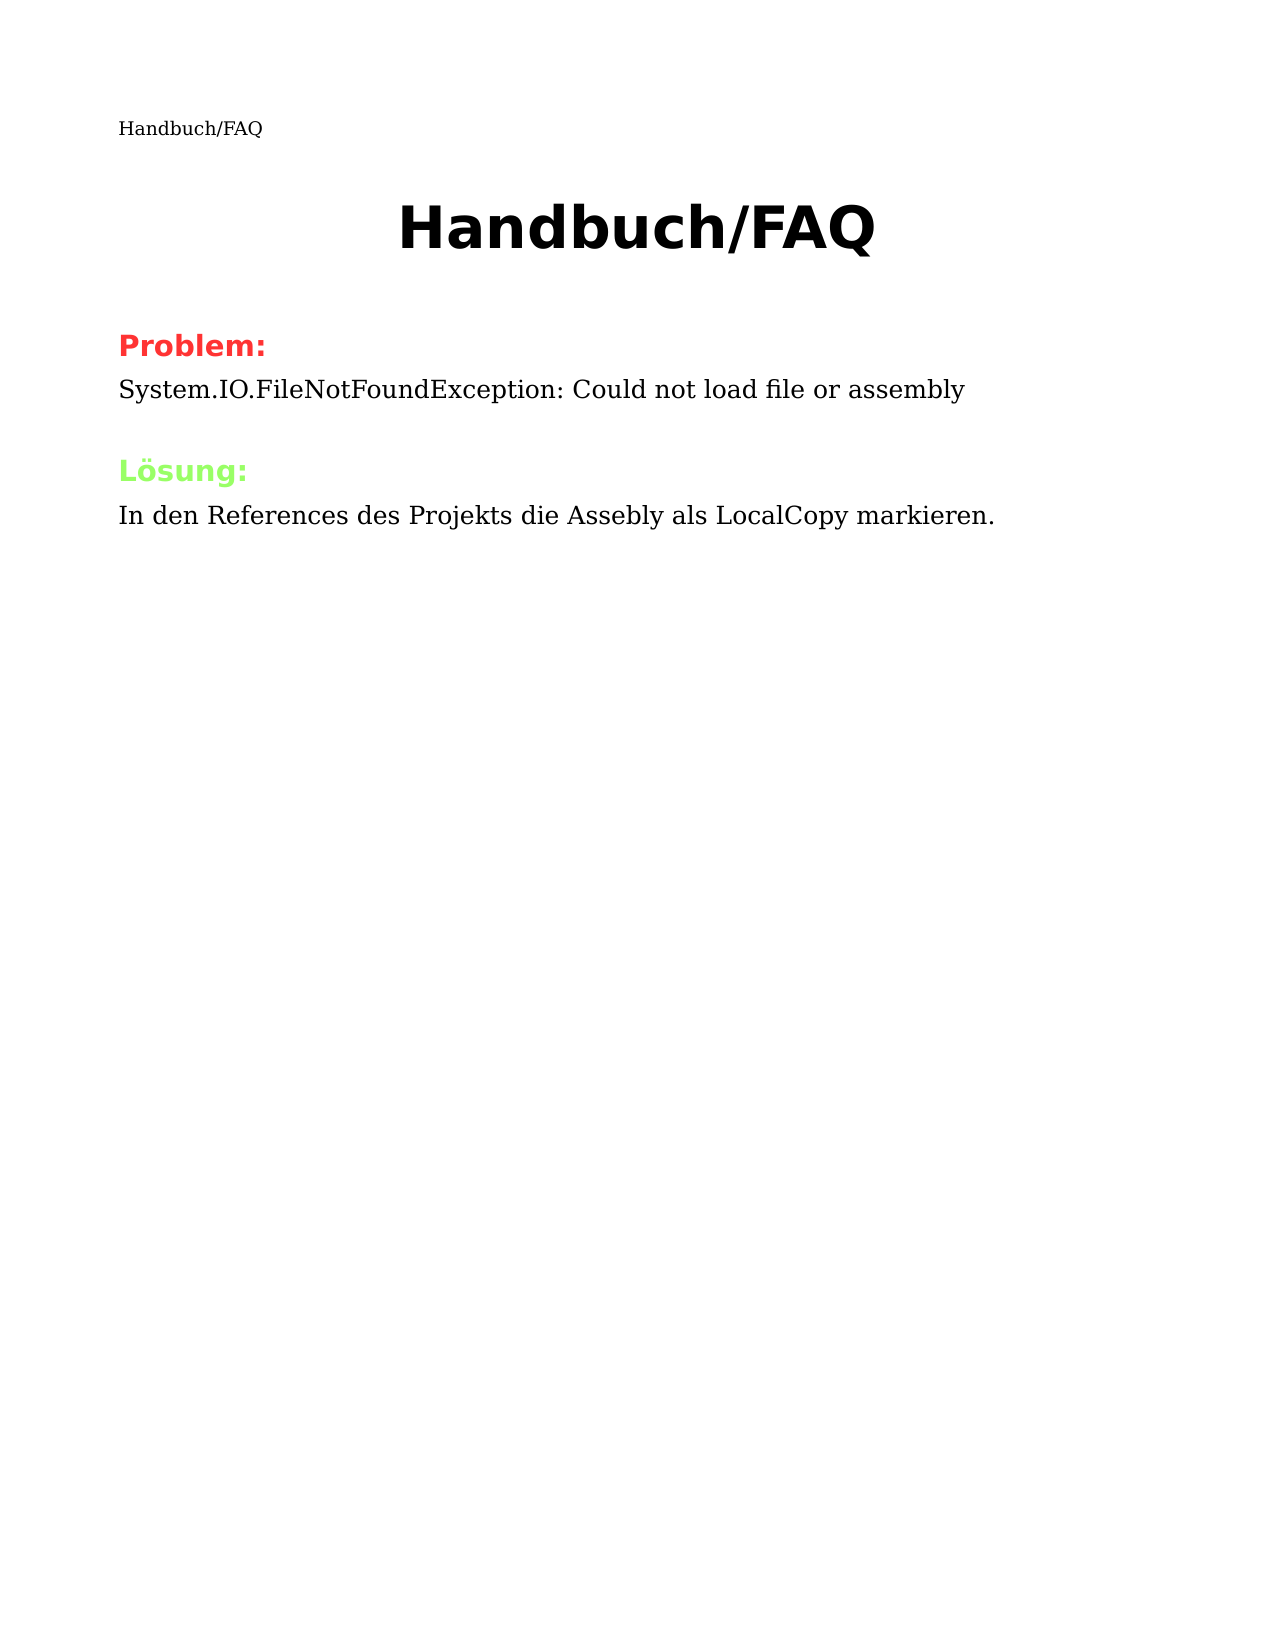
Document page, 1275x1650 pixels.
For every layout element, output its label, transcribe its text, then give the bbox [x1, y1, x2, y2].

text In den References des Projekts die Assebly als LocalCopy markieren. [118, 501, 1157, 530]
title Handbuch/FAQ [118, 194, 1157, 262]
subtitle Lösung: [118, 455, 1157, 489]
subtitle Problem: [118, 329, 1157, 363]
text System.IO.FileNotFoundException: Could not load file or assembly [118, 376, 1157, 405]
